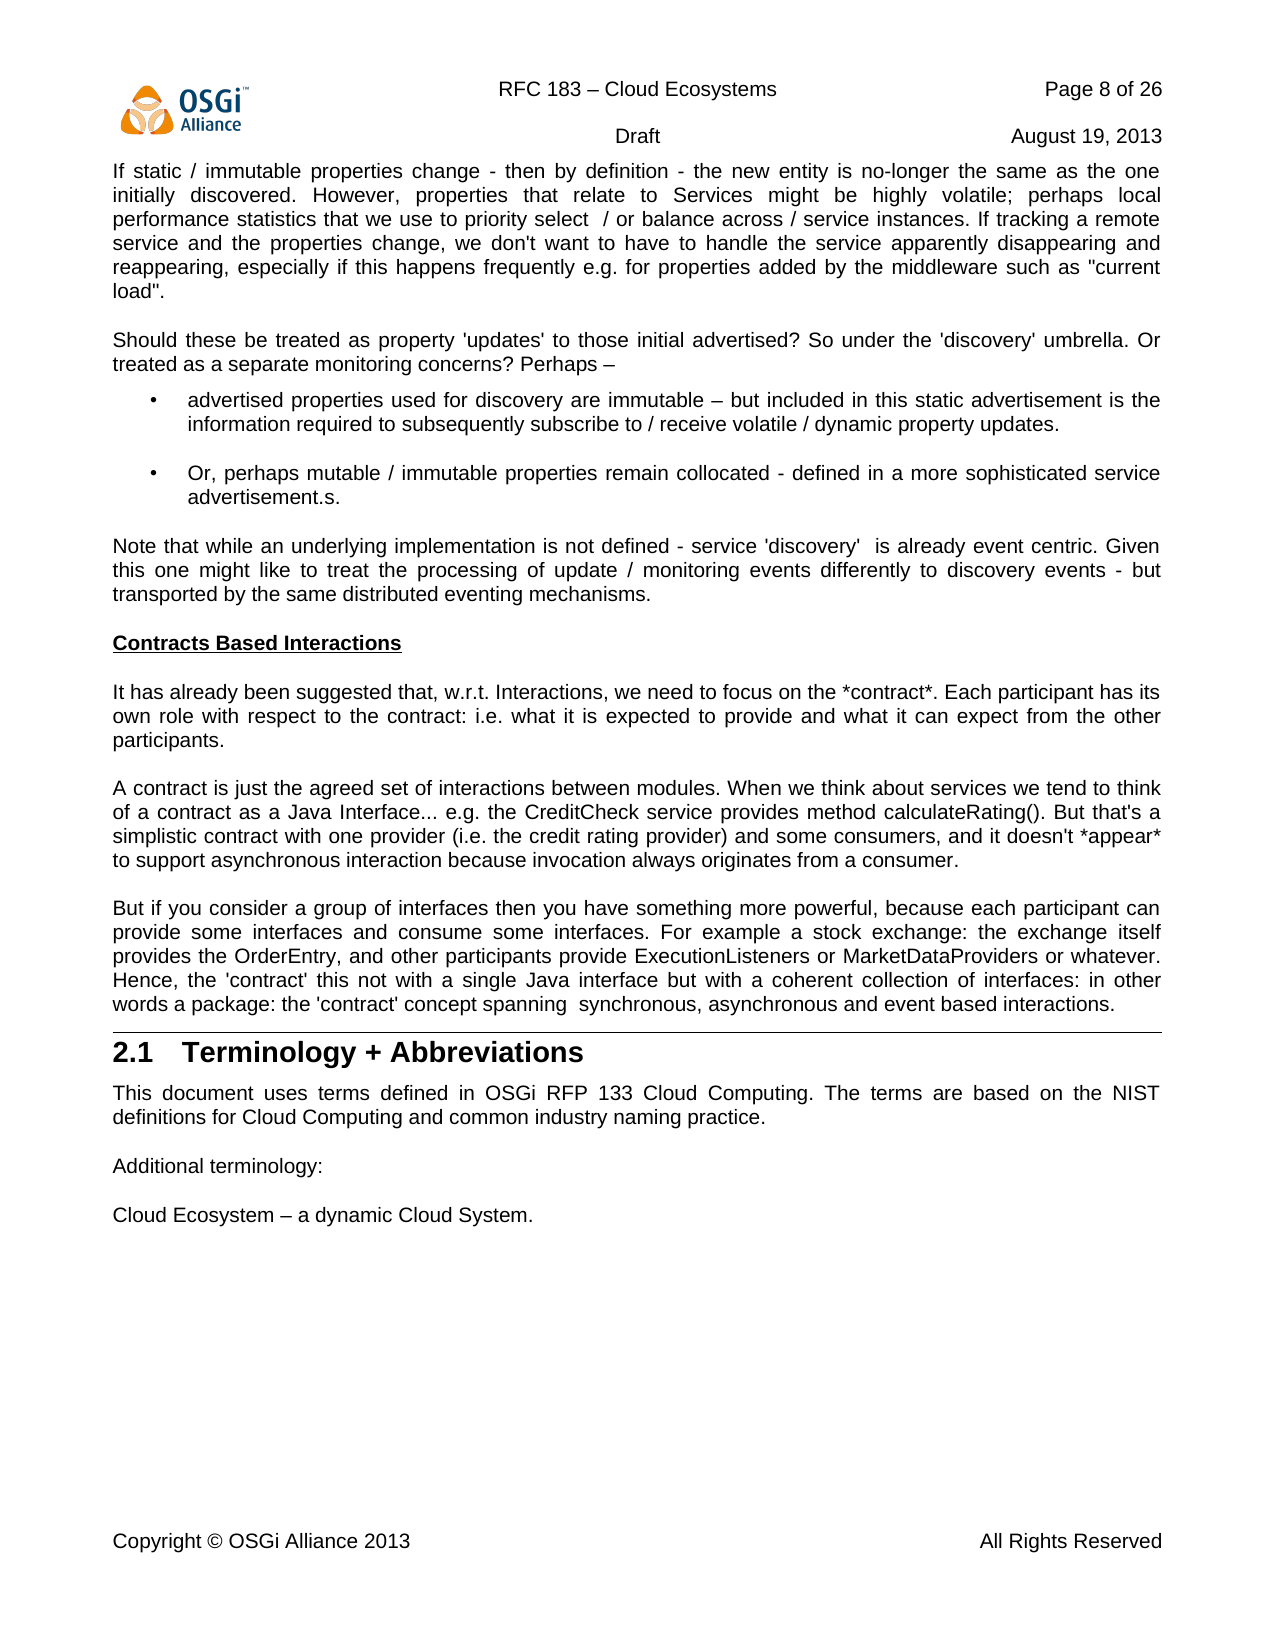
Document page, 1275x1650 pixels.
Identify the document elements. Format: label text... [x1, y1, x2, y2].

list Or, perhaps mutable / immutable properties remain collocated - defined in a more sophisticated service advertisement.s. [150, 461, 1162, 509]
text This document uses terms defined in OSGi RFP 133 Cloud Computing. The terms are based on the NIST definitions for Cloud Computing and common industry naming practice. [112, 1081, 1162, 1129]
text If static / immutable properties change - then by definition - the new entity is no-longer the same as the one initially discovered. However, properties that relate to Services might be highly volatile; perhaps local performance statistics that we use to priority select / or balance across / service instances. If tracking a remote service and the properties change, we don't want to have to handle the service apparently disappearing and reappearing, especially if this happens frequently e.g. for properties added by the middleware such as "current load". [112, 159, 1162, 303]
text Cloud Ecosystem – a dynamic Cloud System. [112, 1203, 1162, 1227]
subtitle Terminology + Abbreviations [112, 1033, 1162, 1069]
text It has already been suggested that, w.r.t. Interactions, we need to focus on the *contract*. Each participant has its own role with respect to the contract: i.e. what it is expected to provide and what it can expect from the other participants. [112, 680, 1162, 752]
list advertised properties used for discovery are immutable – but included in this static advertisement is the information required to subsequently subscribe to / receive volatile / dynamic property updates. [150, 388, 1162, 436]
text Additional terminology: [112, 1154, 1162, 1178]
picture [113, 78, 257, 142]
text Note that while an underlying implementation is not defined - service 'discovery' is already event centric. Given this one might like to treat the processing of update / monitoring events differently to discovery events - but transported by the same distributed eventing mechanisms. [112, 534, 1162, 606]
text A contract is just the agreed set of interactions between modules. When we think about services we tend to think of a contract as a Java Interface... e.g. the CreditCheck service provides method calculateRating(). But that's a simplistic contract with one provider (i.e. the credit rating provider) and some consumers, and it doesn't *appear* to support asynchronous interaction because invocation always originates from a consumer. [112, 776, 1162, 872]
text But if you consider a group of interfaces then you have something more powerful, because each participant can provide some interfaces and consume some interfaces. For example a stock exchange: the exchange itself provides the OrderEntry, and other participants provide ExecutionListeners or MarketDataProviders or whatever. Hence, the 'contract' this not with a single Java interface but with a coherent collection of interfaces: in other words a package: the 'contract' concept spanning synchronous, asynchronous and event based interactions. [112, 896, 1162, 1015]
text Contracts Based Interactions [112, 631, 1162, 655]
text Should these be treated as property 'updates' to those initial advertised? So under the 'discovery' umbrella. Or treated as a separate monitoring concerns? Perhaps – [112, 328, 1162, 376]
